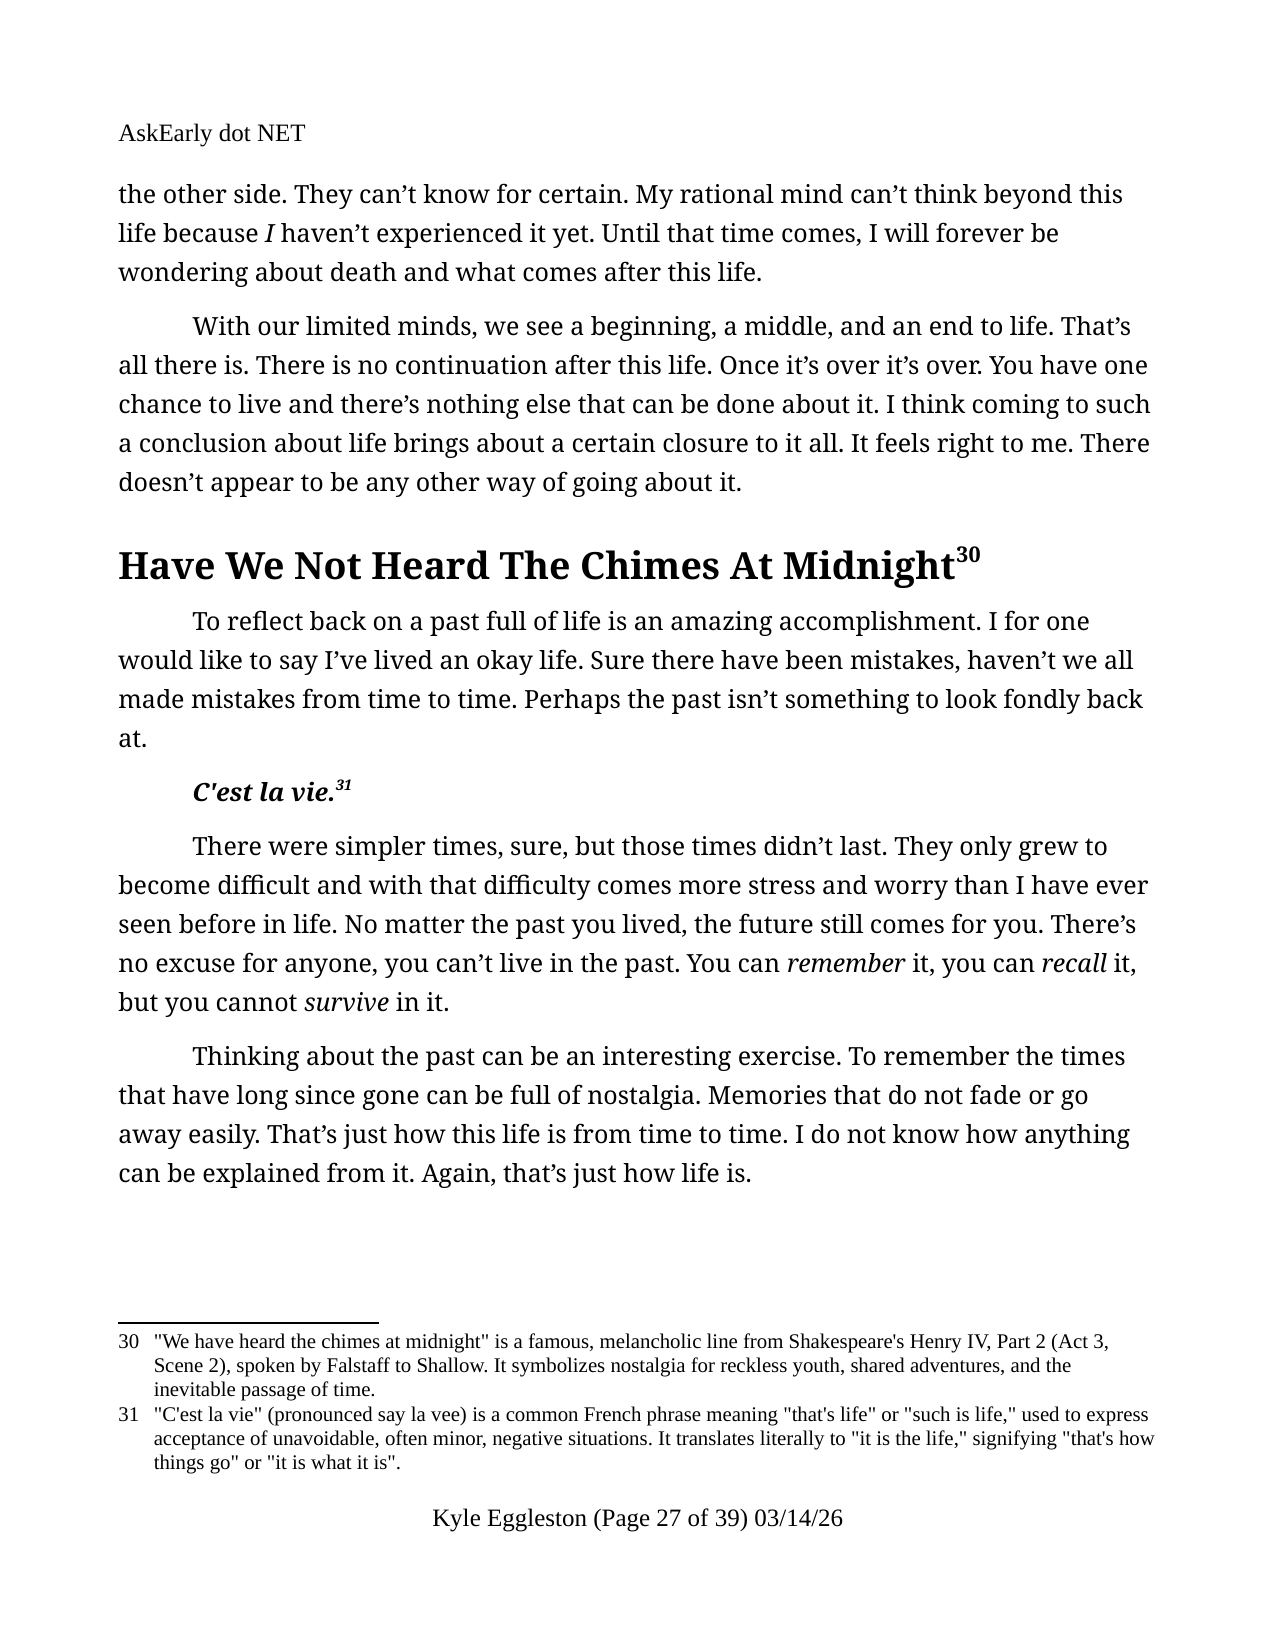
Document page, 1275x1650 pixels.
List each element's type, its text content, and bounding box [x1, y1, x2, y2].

text "C'est la vie" (pronounced say la vee) is a common French phrase meaning "that's life" or "such is life," used to express acceptance of unavoidable, often minor, negative situations. It translates literally to "it is the life," signifying "that's how things go" or "it is what it is". [118, 1401, 1157, 1474]
text "We have heard the chimes at midnight" is a famous, melancholic line from Shakespeare's Henry IV, Part 2 (Act 3, Scene 2), spoken by Falstaff to Shallow. It symbolizes nostalgia for reckless youth, shared adventures, and the inevitable passage of time. [118, 1329, 1157, 1401]
text To reflect back on a past full of life is an amazing accomplishment. I for one would like to say I’ve lived an okay life. Sure there have been mistakes, haven’t we all made mistakes from time to time. Perhaps the past isn’t something to look fondly back at. [118, 603, 1157, 755]
text There were simpler times, sure, but those times didn’t last. They only grew to become difficult and with that difficulty comes more stress and worry than I have ever seen before in life. No matter the past you lived, the future still comes for you. There’s no excuse for anyone, you can’t live in the past. You can remember it, you can recall it, but you cannot survive in it. [118, 828, 1157, 1019]
text With our limited minds, we see a beginning, a middle, and an end to life. That’s all there is. There is no continuation after this life. Once it’s over it’s over. You have one chance to live and there’s nothing else that can be done about it. I think coming to such a conclusion about life brings about a certain closure to it all. It feels right to me. There doesn’t appear to be any other way of going about it. [118, 308, 1157, 499]
text the other side. They can’t know for certain. My rational mind can’t think beyond this life because I haven’t experienced it yet. Until that time comes, I will forever be wondering about death and what comes after this life. [118, 176, 1157, 289]
text Thinking about the past can be an interesting exercise. To remember the times that have long since gone can be full of nostalgia. Memories that do not fade or go away easily. That’s just how this life is from time to time. I do not know how anything can be explained from it. Again, that’s just how life is. [118, 1039, 1157, 1190]
subtitle Have We Not Heard The Chimes At Midnight [118, 540, 1157, 591]
text C'est la vie. [118, 774, 1157, 808]
